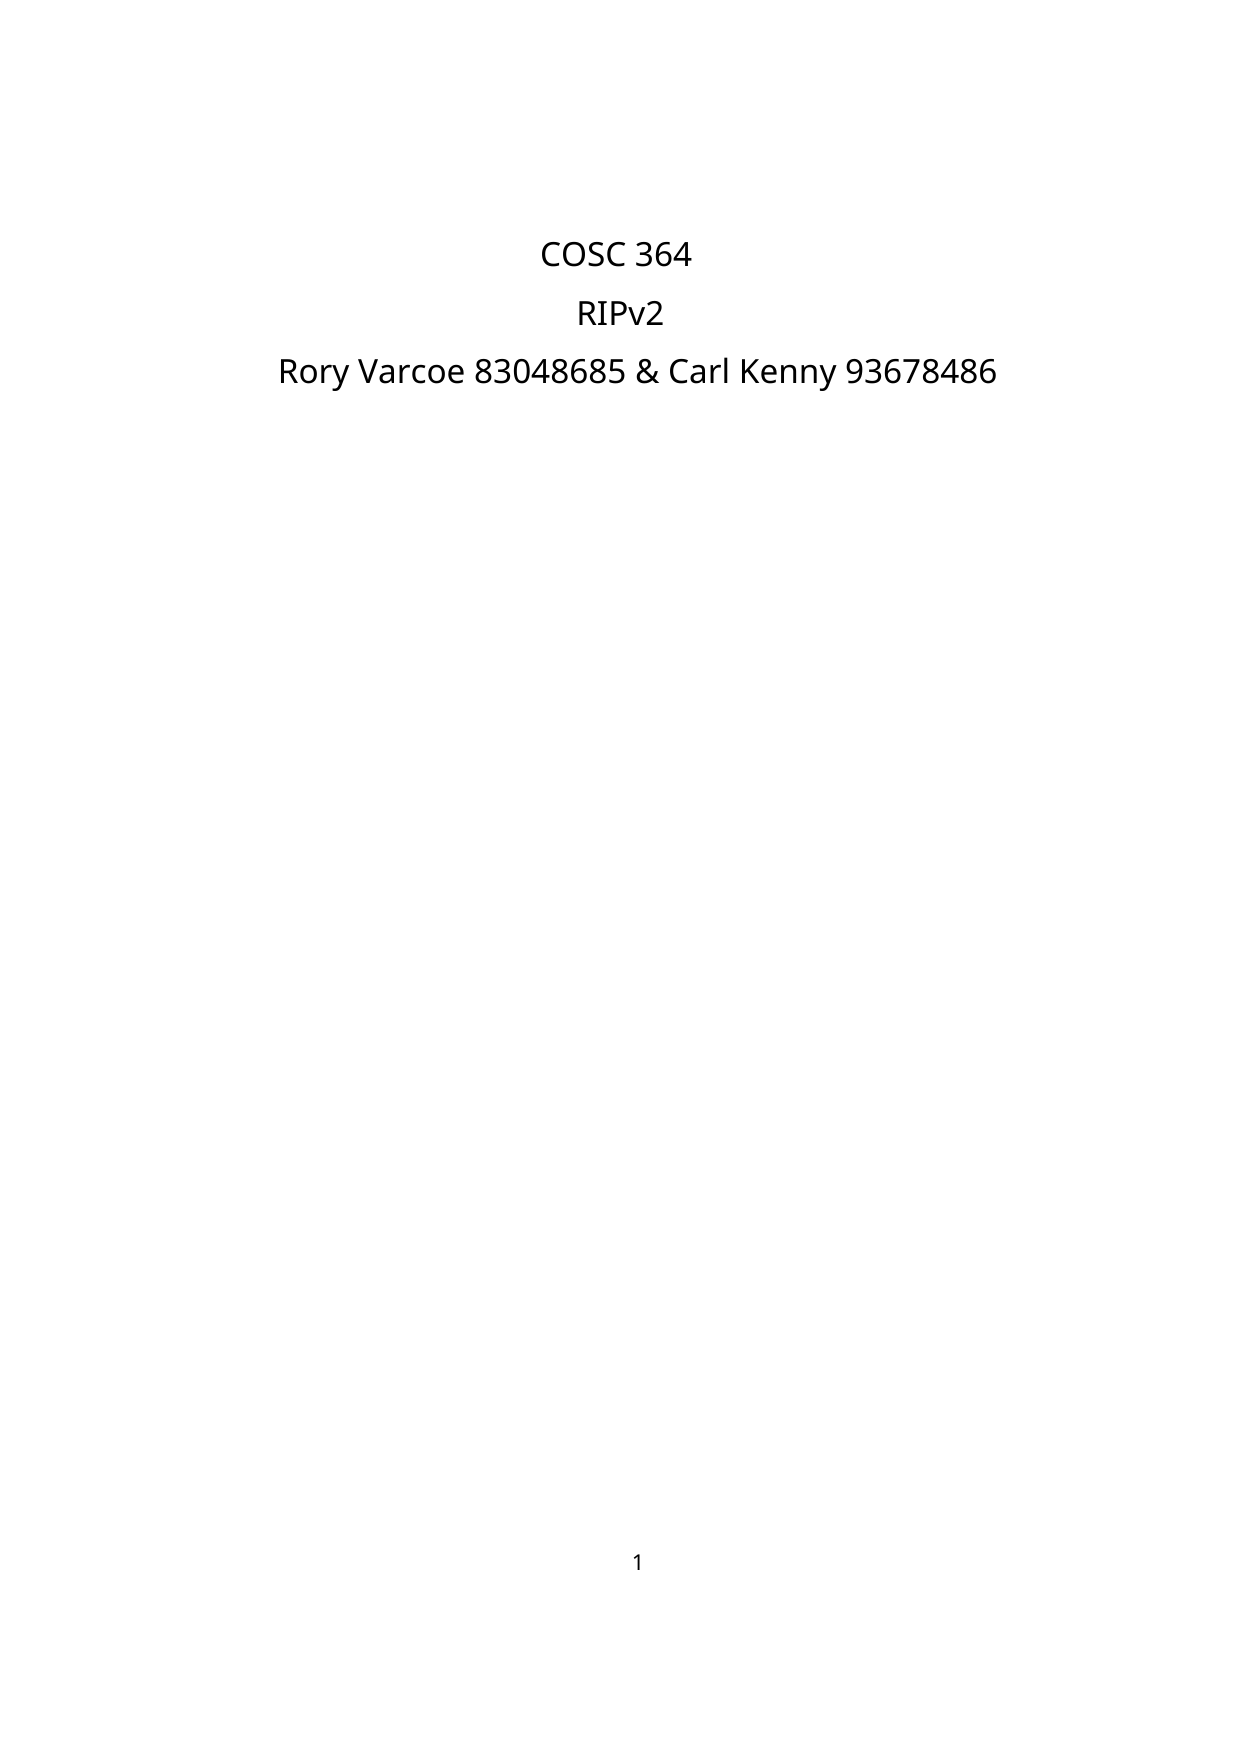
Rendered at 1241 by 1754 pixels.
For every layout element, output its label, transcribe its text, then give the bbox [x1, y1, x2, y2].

text Rory Varcoe 83048685 & Carl Kenny 93678486 [236, 348, 1004, 394]
text COSC 364 [236, 230, 1004, 276]
text RIPv2 [236, 289, 1004, 335]
